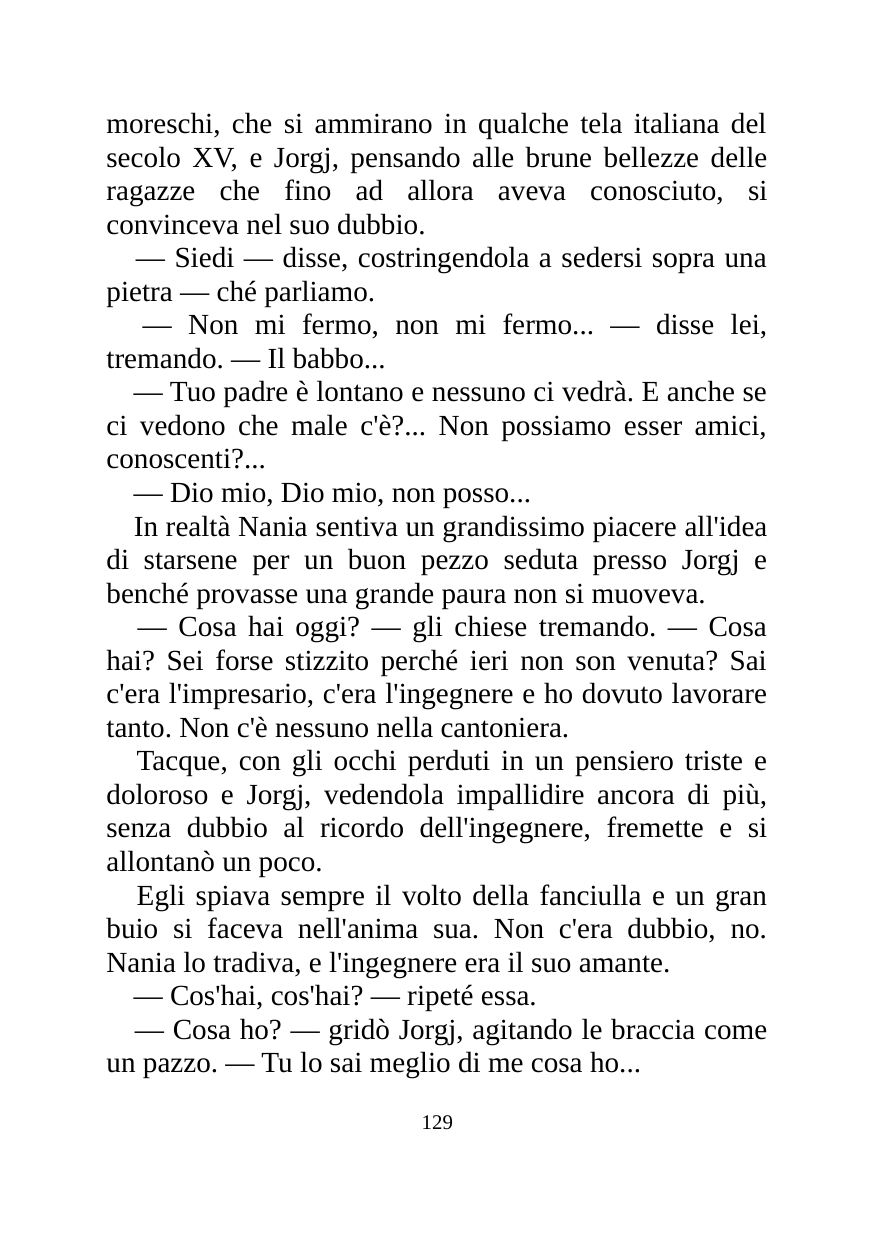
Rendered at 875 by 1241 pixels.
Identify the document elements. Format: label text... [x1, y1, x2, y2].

text Egli spiava sempre il volto della fanciulla e un gran buio si faceva nell'anima sua. Non c'era dubbio, no. Nania lo tradiva, e l'ingegnere era il suo amante. [106, 878, 768, 978]
text — Dio mio, Dio mio, non posso... [106, 475, 768, 509]
text In realtà Nania sentiva un grandissimo piacere all'idea di starsene per un buon pezzo seduta presso Jorgj e benché provasse una grande paura non si muoveva. [106, 509, 768, 609]
text — Cosa ho? — gridò Jorgj, agitando le braccia come un pazzo. — Tu lo sai meglio di me cosa ho... [106, 1012, 768, 1079]
text — Cos'hai, cos'hai? — ripeté essa. [106, 978, 768, 1012]
text — Tuo padre è lontano e nessuno ci vedrà. E anche se ci vedono che male c'è?... Non possiamo esser amici, conoscenti?... [106, 374, 768, 475]
text — Siedi — disse, costringendola a sedersi sopra una pietra — ché parliamo. [106, 240, 768, 307]
text — Non mi fermo, non mi fermo... — disse lei, tremando. — Il babbo... [106, 307, 768, 374]
text Tacque, con gli occhi perduti in un pensiero triste e doloroso e Jorgj, vedendola impallidire ancora di più, senza dubbio al ricordo dell'ingegnere, fremette e si allontanò un poco. [106, 743, 768, 878]
text — Cosa hai oggi? — gli chiese tremando. — Cosa hai? Sei forse stizzito perché ieri non son venuta? Sai c'era l'impresario, c'era l'ingegnere e ho dovuto lavorare tanto. Non c'è nessuno nella cantoniera. [106, 609, 768, 743]
text moreschi, che si ammirano in qualche tela italiana del secolo XV, e Jorgj, pensando alle brune bellezze delle ragazze che fino ad allora aveva conosciuto, si convinceva nel suo dubbio. [106, 106, 768, 240]
